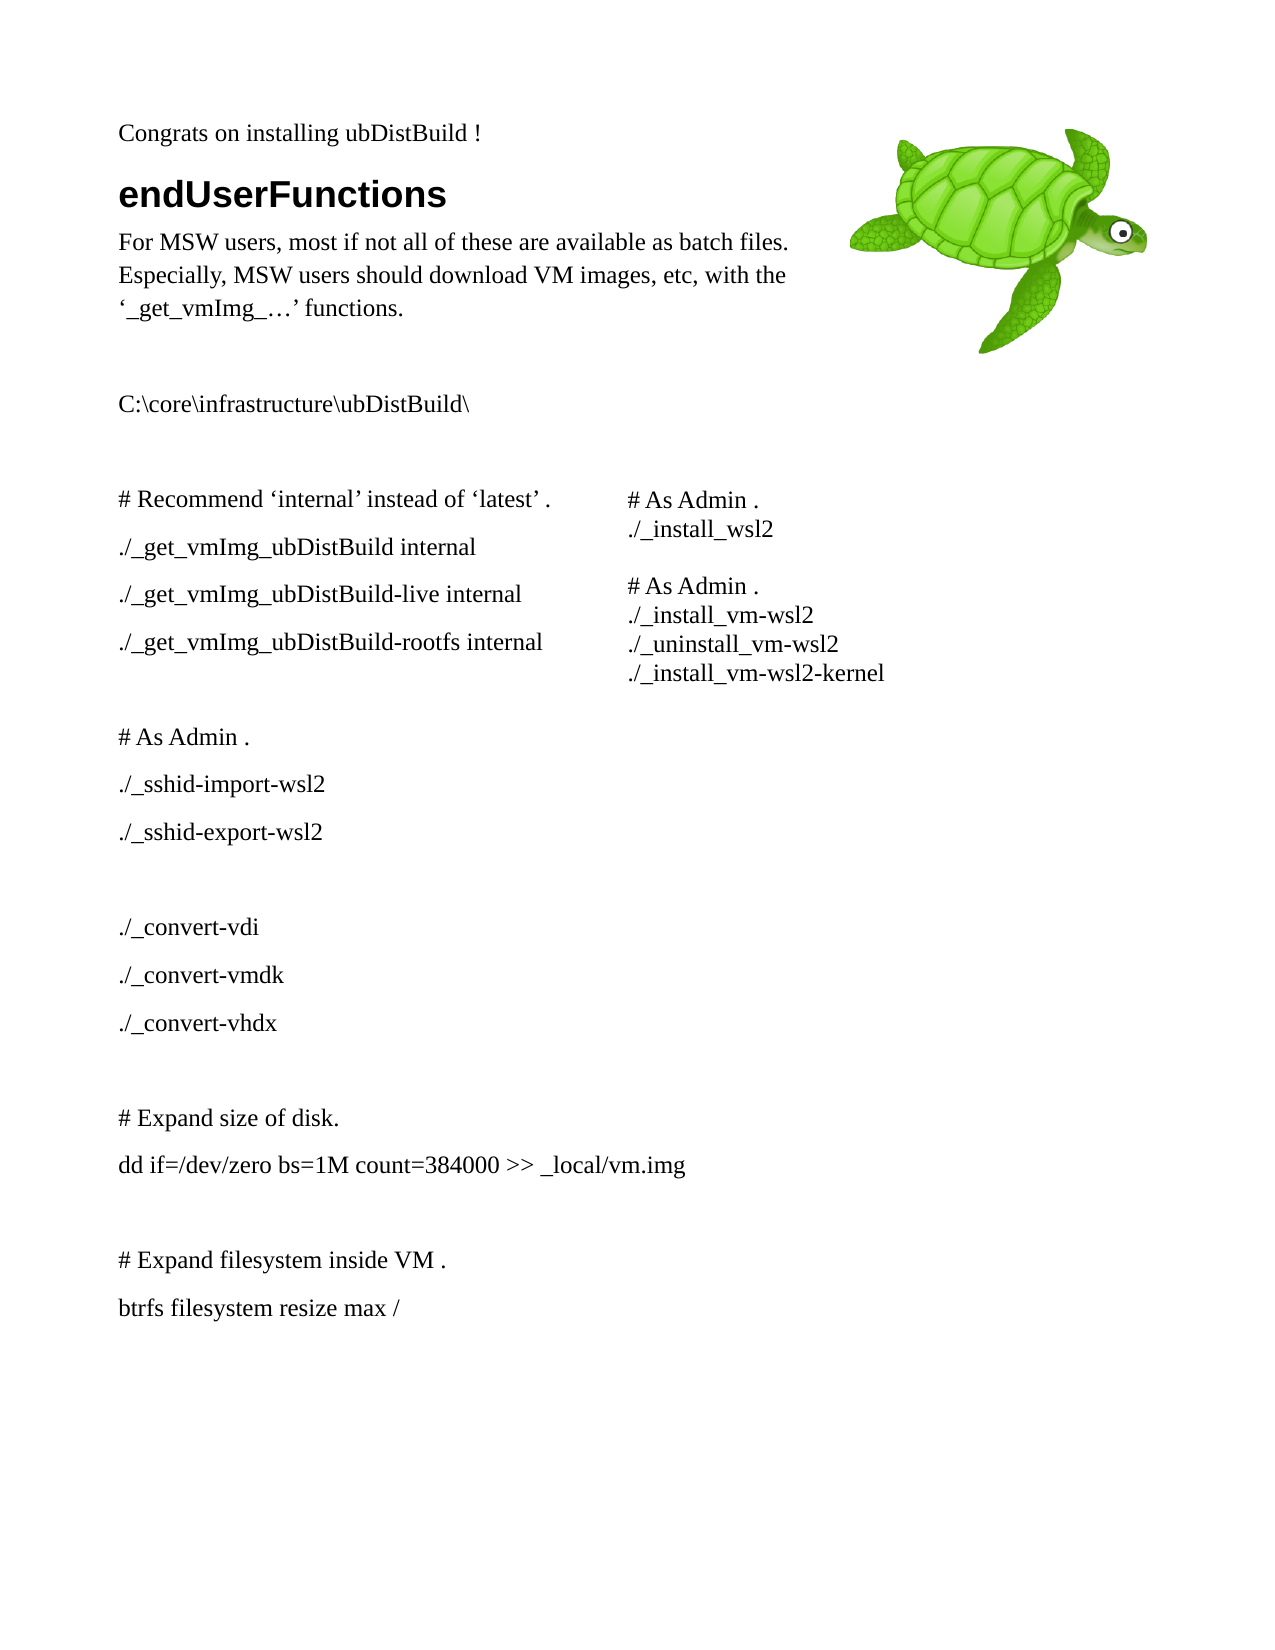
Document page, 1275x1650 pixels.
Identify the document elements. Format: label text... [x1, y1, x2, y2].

text Congrats on installing ubDistBuild ! [118, 118, 1157, 147]
text dd if=/dev/zero bs=1M count=384000 >> _local/vm.img [118, 1150, 1157, 1179]
text # Expand size of disk. [118, 1103, 1157, 1132]
text # Recommend ‘internal’ instead of ‘latest’ . [118, 484, 1157, 513]
text C:\core\infrastructure\ubDistBuild\ [118, 389, 1157, 417]
subtitle [1147, 172, 1157, 215]
text For MSW users, most if not all of these are available as batch files. Especially, MSW users should download VM images, etc, with the ‘_get_vmImg_…’ functions. [118, 227, 850, 322]
subtitle endUserFunctions [118, 172, 850, 215]
text # As Admin . [118, 722, 1157, 751]
text ./_get_vmImg_ubDistBuild-live internal [118, 579, 1157, 608]
text btrfs filesystem resize max / [118, 1293, 1157, 1322]
text ./_sshid-import-wsl2 [118, 769, 1157, 798]
text ./_get_vmImg_ubDistBuild-rootfs internal [118, 627, 1157, 656]
text ./_get_vmImg_ubDistBuild internal [118, 532, 1157, 560]
text ./_convert-vdi [118, 912, 1157, 941]
text ./_sshid-export-wsl2 [118, 817, 1157, 846]
text ./_convert-vhdx [118, 1008, 1157, 1036]
text ./_convert-vmdk [118, 960, 1157, 989]
picture [850, 129, 1147, 354]
text # Expand filesystem inside VM . [118, 1246, 1157, 1274]
